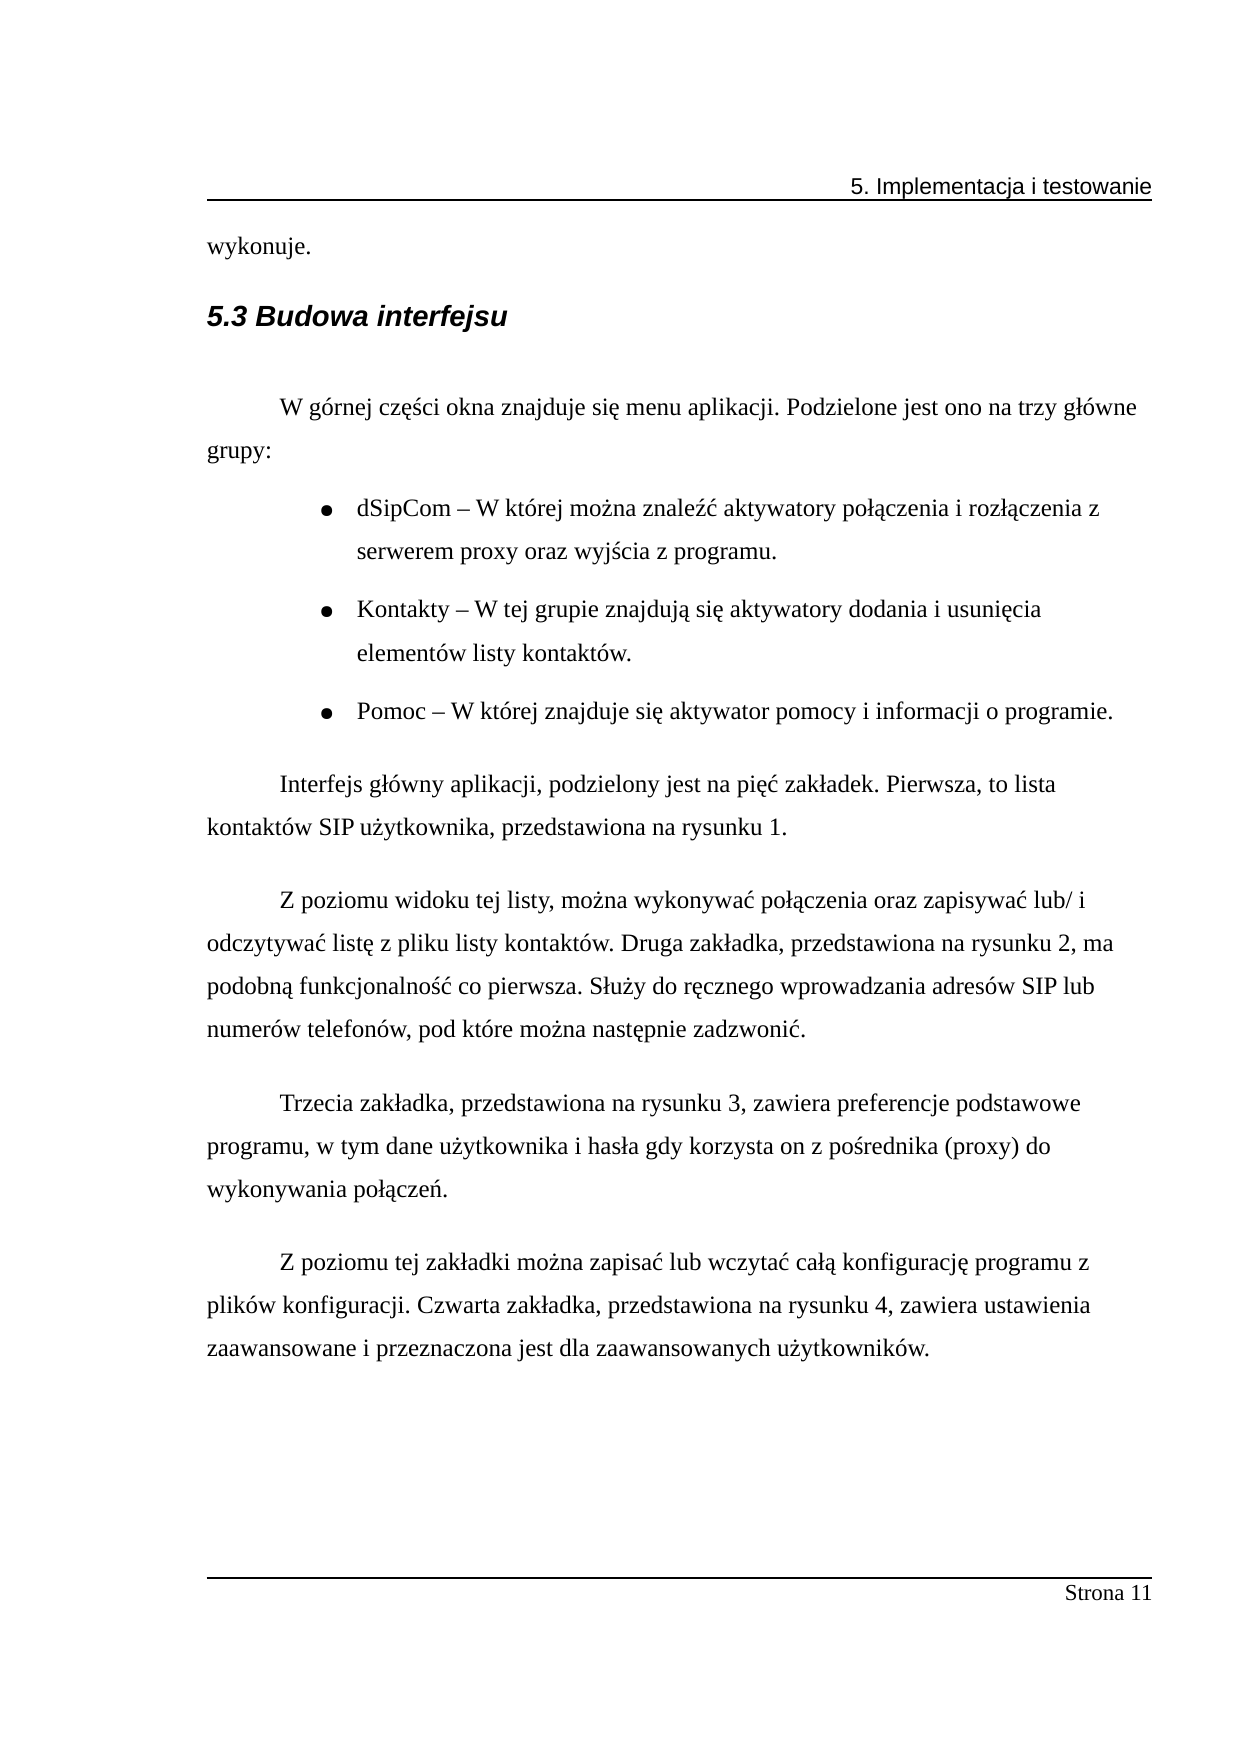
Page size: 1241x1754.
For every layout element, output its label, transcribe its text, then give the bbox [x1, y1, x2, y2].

list dSipCom – W której można znaleźć aktywatory połączenia i rozłączenia z serwerem proxy oraz wyjścia z programu. [319, 493, 1122, 565]
text Z poziomu widoku tej listy, można wykonywać połączenia oraz zapisywać lub/ i odczytywać listę z pliku listy kontaktów. Druga zakładka, przedstawiona na rysunku 2, ma podobną funkcjonalność co pierwsza. Służy do ręcznego wprowadzania adresów SIP lub numerów telefonów, pod które można następnie zadzwonić. [207, 885, 1152, 1043]
text W górnej części okna znajduje się menu aplikacji. Podzielone jest ono na trzy główne grupy: [207, 392, 1152, 464]
list Pomoc – W której znajduje się aktywator pomocy i informacji o programie. [319, 696, 1122, 724]
text wykonuje. [207, 231, 1152, 260]
text Trzecia zakładka, przedstawiona na rysunku 3, zawiera preferencje podstawowe programu, w tym dane użytkownika i hasła gdy korzysta on z pośrednika (proxy) do wykonywania połączeń. [207, 1088, 1152, 1203]
subtitle 5.3 Budowa interfejsu [207, 299, 1152, 333]
list Kontakty – W tej grupie znajdują się aktywatory dodania i usunięcia elementów listy kontaktów. [319, 594, 1122, 666]
text Interfejs główny aplikacji, podzielony jest na pięć zakładek. Pierwsza, to lista kontaktów SIP użytkownika, przedstawiona na rysunku 1. [207, 769, 1152, 841]
text Z poziomu tej zakładki można zapisać lub wczytać całą konfigurację programu z plików konfiguracji. Czwarta zakładka, przedstawiona na rysunku 4, zawiera ustawienia zaawansowane i przeznaczona jest dla zaawansowanych użytkowników. [207, 1247, 1152, 1362]
